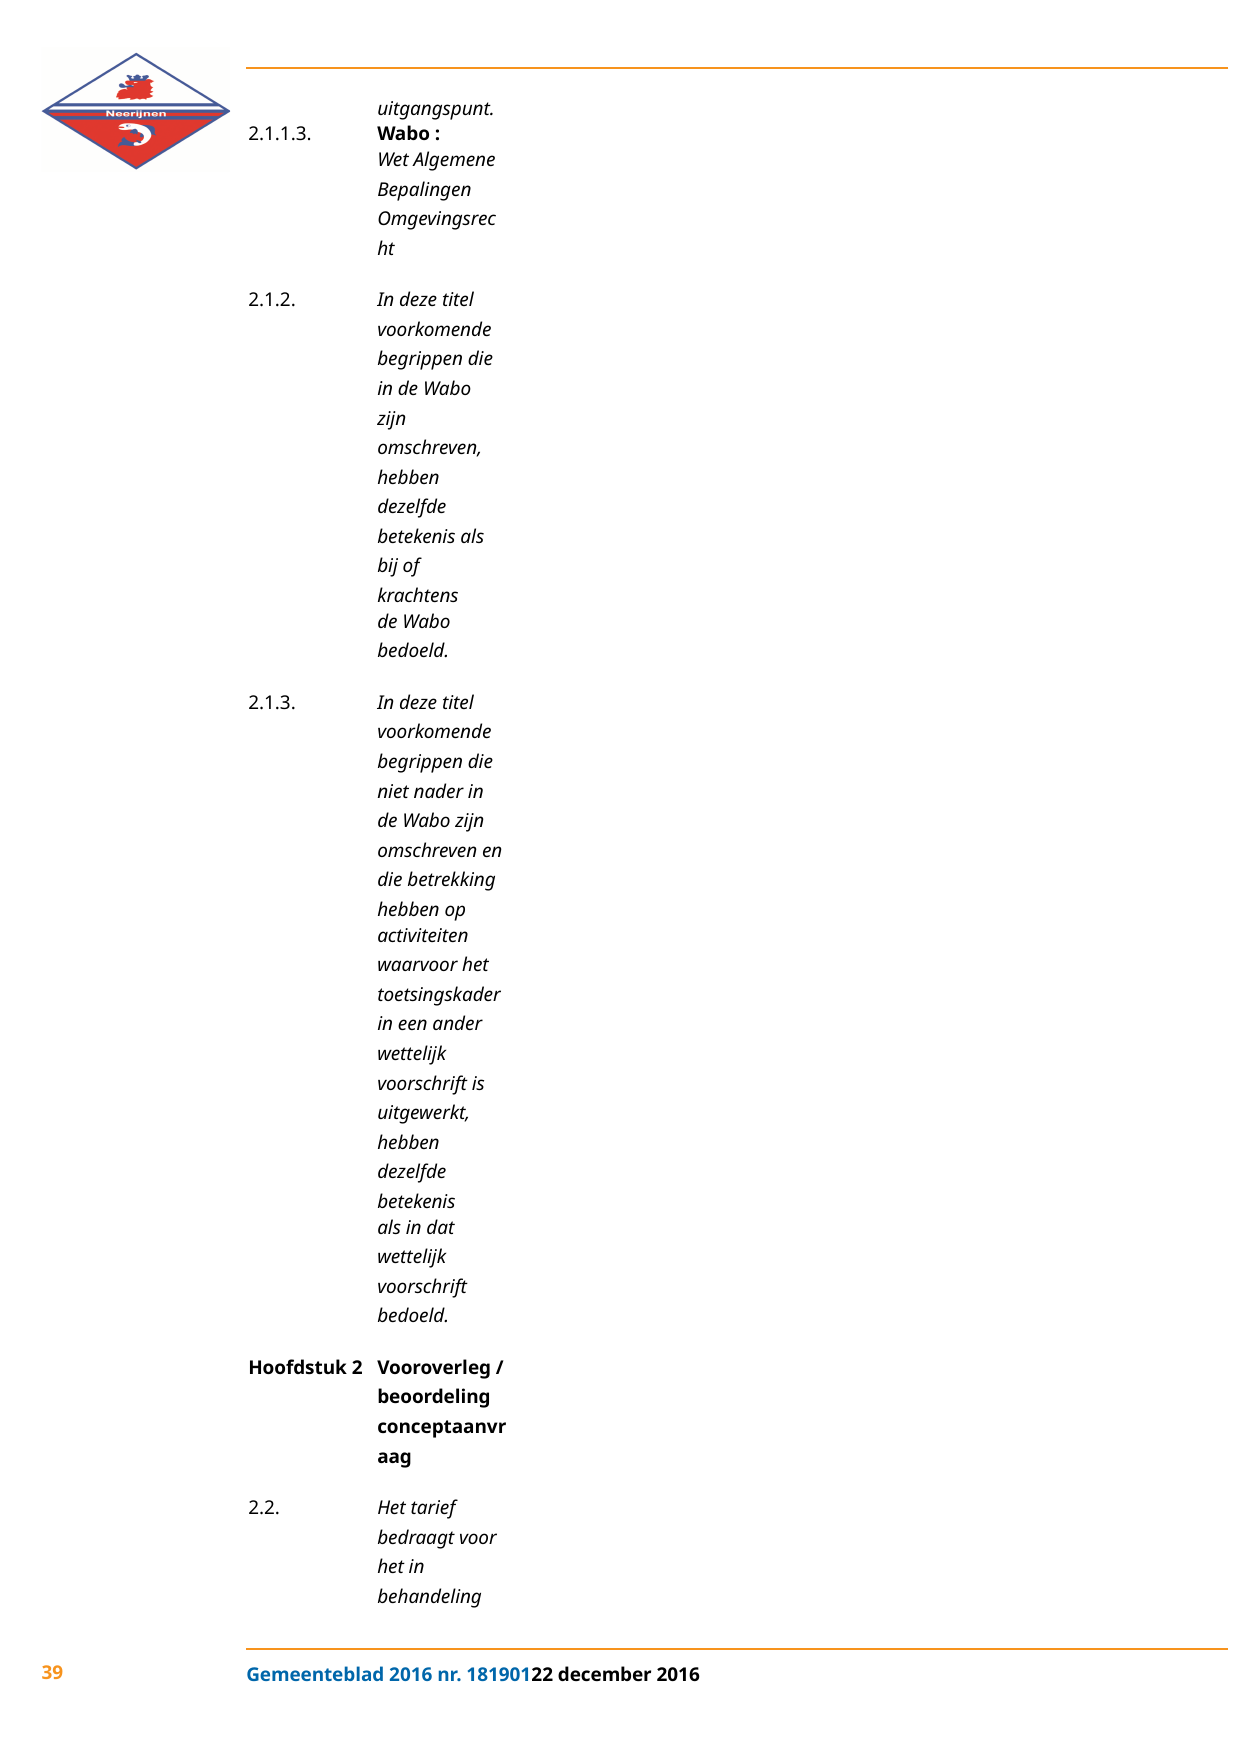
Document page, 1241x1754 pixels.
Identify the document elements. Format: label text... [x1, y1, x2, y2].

table_cell [248, 922, 377, 1214]
table_cell Hoofdstuk 2 [248, 1354, 377, 1468]
table_cell [635, 689, 764, 922]
table_cell [1023, 689, 1152, 922]
table_cell [1023, 1469, 1152, 1494]
table_cell [635, 608, 764, 663]
table_cell [506, 1328, 635, 1354]
picture [41, 47, 231, 172]
table_cell [894, 1354, 1022, 1468]
table_cell [635, 1328, 764, 1354]
table_cell [764, 1328, 893, 1354]
table_cell [1023, 95, 1152, 121]
table_cell [894, 1469, 1022, 1494]
table_cell [506, 1469, 635, 1494]
table_cell [894, 286, 1022, 608]
table_cell 2.1.3. [248, 689, 377, 922]
table_cell [635, 663, 764, 689]
table_cell [894, 261, 1022, 286]
table_cell [764, 261, 893, 286]
table_cell [506, 922, 635, 1214]
table_cell [894, 1214, 1022, 1328]
table_cell [635, 1354, 764, 1468]
table_cell [764, 95, 893, 121]
table_cell [506, 1354, 635, 1468]
table_cell [506, 261, 635, 286]
table_cell [1023, 1214, 1152, 1328]
table_cell [248, 261, 377, 286]
table_cell In deze titel voorkomende begrippen die niet nader in de Wabo zijn omschreven en die betrekking hebben op [377, 689, 506, 922]
table_cell [1023, 1354, 1152, 1468]
table_cell [894, 1494, 1022, 1609]
table_cell activiteiten waarvoor het toetsingskader in een ander wettelijk voorschrift is uitgewerkt, hebben dezelfde betekenis [377, 922, 506, 1214]
table_cell [635, 261, 764, 286]
table_cell [1023, 1328, 1152, 1354]
table_cell [506, 286, 635, 608]
table_cell [506, 608, 635, 663]
table_cell [248, 146, 377, 261]
table_cell [1023, 1494, 1152, 1609]
table_cell [506, 121, 635, 146]
table_cell 2.2. [248, 1494, 377, 1609]
table_cell als in dat wettelijk voorschrift bedoeld. [377, 1214, 506, 1328]
table_cell [1023, 286, 1152, 608]
table_cell [635, 922, 764, 1214]
table_cell [506, 95, 635, 121]
table_cell [894, 121, 1022, 146]
table_cell 2.1.2. [248, 286, 377, 608]
table_cell [248, 608, 377, 663]
table_cell [635, 1469, 764, 1494]
table_cell [377, 1328, 506, 1354]
table_cell [635, 121, 764, 146]
table_cell [635, 1494, 764, 1609]
table_cell uitgangspunt. [377, 95, 506, 121]
table_cell [894, 95, 1022, 121]
table_cell [894, 608, 1022, 663]
table_cell [894, 922, 1022, 1214]
table_cell [1023, 922, 1152, 1214]
table_cell Wabo : [377, 121, 506, 146]
table_cell [764, 663, 893, 689]
table_cell In deze titel voorkomende begrippen die in de Wabo zijn omschreven, hebben dezelfde betekenis als bij of krachtens [377, 286, 506, 608]
table_cell [764, 922, 893, 1214]
table_cell [764, 1469, 893, 1494]
table_cell [506, 663, 635, 689]
table_cell [764, 1214, 893, 1328]
table_cell [894, 663, 1022, 689]
table_cell [248, 1328, 377, 1354]
table_cell [894, 146, 1022, 261]
table_cell [506, 1214, 635, 1328]
table_cell [1023, 608, 1152, 663]
table_cell [1023, 121, 1152, 146]
table_cell [764, 121, 893, 146]
table_cell [377, 663, 506, 689]
table_cell [248, 1469, 377, 1494]
table_cell [764, 1494, 893, 1609]
table_cell [506, 689, 635, 922]
table_cell [377, 1469, 506, 1494]
table_cell [506, 146, 635, 261]
table_cell [635, 1214, 764, 1328]
table_cell [248, 95, 377, 121]
table_cell [635, 286, 764, 608]
table_cell Wet Algemene Bepalingen Omgevingsrecht [377, 146, 506, 261]
table_cell [764, 146, 893, 261]
table_cell [635, 95, 764, 121]
table_cell [894, 689, 1022, 922]
table_cell [377, 261, 506, 286]
table_cell de Wabo bedoeld. [377, 608, 506, 663]
table_cell 2.1.1.3. [248, 121, 377, 146]
table_cell [635, 146, 764, 261]
table_cell [506, 1494, 635, 1609]
table_cell [894, 1328, 1022, 1354]
table_cell [248, 663, 377, 689]
table_cell [1023, 261, 1152, 286]
table_cell [764, 1354, 893, 1468]
table_cell Het tarief bedraagt voor het in behandeling [377, 1494, 506, 1609]
table_cell [248, 1214, 377, 1328]
table_cell [764, 689, 893, 922]
table_cell [764, 608, 893, 663]
table_cell [764, 286, 893, 608]
table_cell [1023, 663, 1152, 689]
table_cell Vooroverleg / beoordeling conceptaanvraag [377, 1354, 506, 1468]
table_cell [1023, 146, 1152, 261]
